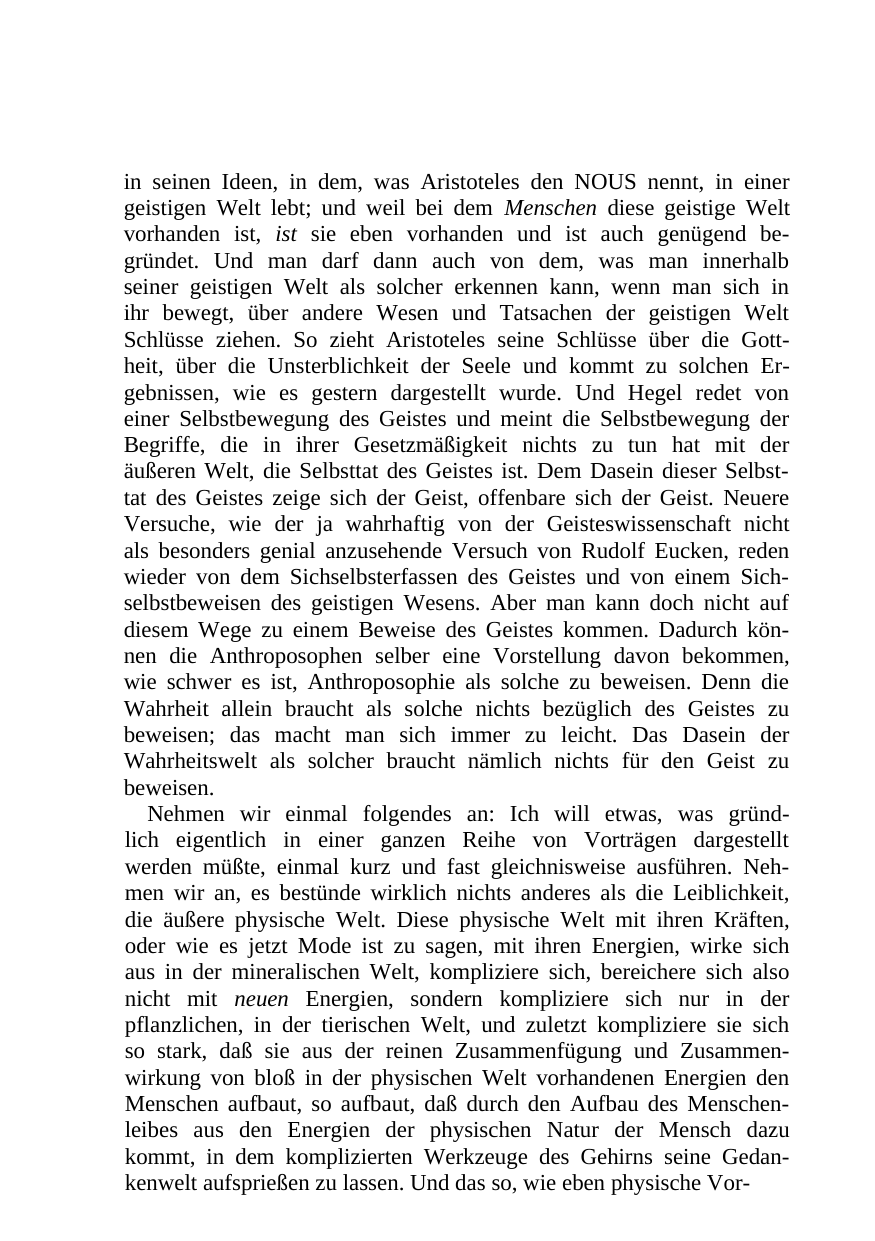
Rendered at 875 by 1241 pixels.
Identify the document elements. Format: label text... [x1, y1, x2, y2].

text Nehmen wir einmal folgendes an: Ich will etwas, was gründ- lich eigentlich in einer ganzen Reihe von Vorträgen dargestellt werden müßte, einmal kurz und fast gleichnisweise ausführen. Neh- men wir an, es bestünde wirklich nichts anderes als die Leiblichkeit, die äußere physische Welt. Diese physische Welt mit ihren Kräften, oder wie es jetzt Mode ist zu sagen, mit ihren Energien, wirke sich aus in der mineralischen Welt, kompliziere sich, bereichere sich also nicht mit neuen Energien, sondern kompliziere sich nur in der pflanzlichen, in der tierischen Welt, und zuletzt kompliziere sie sich so stark, daß sie aus der reinen Zusammenfügung und Zusammen- wirkung von bloß in der physischen Welt vorhandenen Energien den Menschen aufbaut, so aufbaut, daß durch den Aufbau des Menschen- leibes aus den Energien der physischen Natur der Mensch dazu kommt, in dem komplizierten Werkzeuge des Gehirns seine Gedan- kenwelt aufsprießen zu lassen. Und das so, wie eben physische Vor- [124, 800, 791, 1196]
text in seinen Ideen, in dem, was Aristoteles den NOUS nennt, in einer geistigen Welt lebt; und weil bei dem Menschen diese geistige Welt vorhanden ist, ist sie eben vorhanden und ist auch genügend be- gründet. Und man darf dann auch von dem, was man innerhalb seiner geistigen Welt als solcher erkennen kann, wenn man sich in ihr bewegt, über andere Wesen und Tatsachen der geistigen Welt Schlüsse ziehen. So zieht Aristoteles seine Schlüsse über die Gott- heit, über die Unsterblichkeit der Seele und kommt zu solchen Er- gebnissen, wie es gestern dargestellt wurde. Und Hegel redet von einer Selbstbewegung des Geistes und meint die Selbstbewegung der Begriffe, die in ihrer Gesetzmäßigkeit nichts zu tun hat mit der äußeren Welt, die Selbsttat des Geistes ist. Dem Dasein dieser Selbst- tat des Geistes zeige sich der Geist, offenbare sich der Geist. Neuere Versuche, wie der ja wahrhaftig von der Geisteswissenschaft nicht als besonders genial anzusehende Versuch von Rudolf Eucken, reden wieder von dem Sichselbsterfassen des Geistes und von einem Sich- selbstbeweisen des geistigen Wesens. Aber man kann doch nicht auf diesem Wege zu einem Beweise des Geistes kommen. Dadurch kön- nen die Anthroposophen selber eine Vorstellung davon bekommen, wie schwer es ist, Anthroposophie als solche zu beweisen. Denn die Wahrheit allein braucht als solche nichts bezüglich des Geistes zu beweisen; das macht man sich immer zu leicht. Das Dasein der Wahrheitswelt als solcher braucht nämlich nichts für den Geist zu beweisen. [123, 168, 791, 800]
